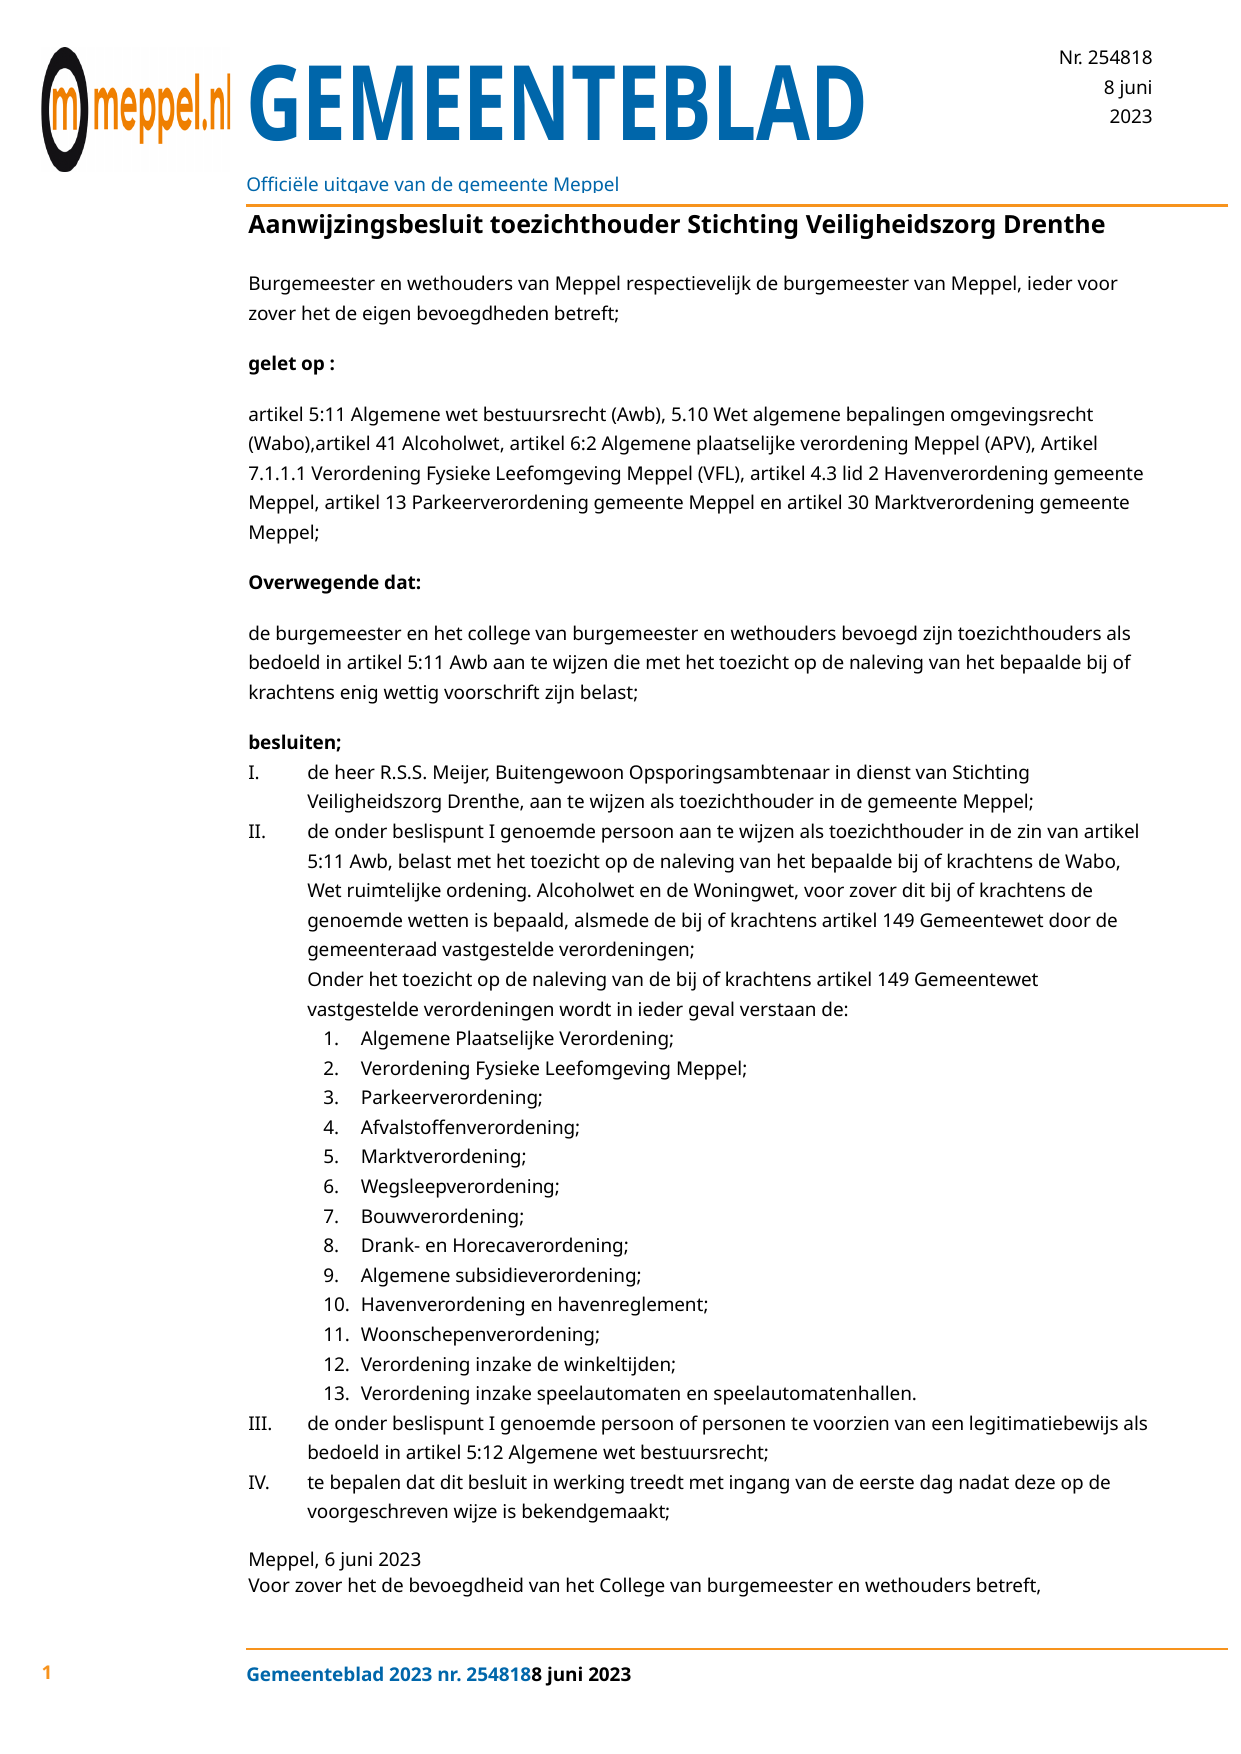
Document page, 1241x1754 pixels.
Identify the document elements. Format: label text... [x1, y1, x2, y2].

list Verordening inzake speelautomaten en speelautomatenhallen. [323, 1380, 1152, 1406]
list Algemene Plaatselijke Verordening; [323, 1025, 1152, 1051]
list Drank- en Horecaverordening; [323, 1232, 1152, 1258]
list Algemene subsidieverordening; [323, 1262, 1152, 1288]
list de onder beslispunt I genoemde persoon of personen te voorzien van een legitimatiebewijs als bedoeld in artikel 5:12 Algemene wet bestuursrecht; [248, 1410, 1152, 1465]
text besluiten; [248, 729, 1152, 755]
list Havenverordening en havenreglement; [323, 1292, 1152, 1317]
list Afvalstoffenverordening; [323, 1114, 1152, 1140]
list de onder beslispunt I genoemde persoon aan te wijzen als toezichthouder in de zin van artikel 5:11 Awb, belast met het toezicht op de naleving van het bepaalde bij of krachtens de Wabo, Wet ruimtelijke ordening. Alcoholwet en de Woningwet, voor zover dit bij of krachtens de genoemde wetten is bepaald, alsmede de bij of krachtens artikel 149 Gemeentewet door de gemeenteraad vastgestelde verordeningen; [248, 818, 1152, 962]
list de heer R.S.S. Meijer, Buitengewoon Opsporingsambtenaar in dienst van Stichting Veiligheidszorg Drenthe, aan te wijzen als toezichthouder in de gemeente Meppel; [248, 759, 1152, 814]
list Wegsleepverordening; [323, 1173, 1152, 1199]
picture [41, 47, 231, 172]
text artikel 5:11 Algemene wet bestuursrecht (Awb), 5.10 Wet algemene bepalingen omgevingsrecht (Wabo),artikel 41 Alcoholwet, artikel 6:2 Algemene plaatselijke verordening Meppel (APV), Artikel 7.1.1.1 Verordening Fysieke Leefomgeving Meppel (VFL), artikel 4.3 lid 2 Havenverordening gemeente Meppel, artikel 13 Parkeerverordening gemeente Meppel en artikel 30 Marktverordening gemeente Meppel; [248, 401, 1152, 545]
text gelet op : [248, 350, 1152, 376]
text Burgemeester en wethouders van Meppel respectievelijk de burgemeester van Meppel, ieder voor zover het de eigen bevoegdheden betreft; [248, 270, 1152, 326]
text Voor zover het de bevoegdheid van het College van burgemeester en wethouders betreft, [248, 1572, 1152, 1598]
list Parkeerverordening; [323, 1084, 1152, 1110]
list te bepalen dat dit besluit in werking treedt met ingang van de eerste dag nadat deze op de voorgeschreven wijze is bekendgemaakt; [248, 1469, 1152, 1524]
list Bouwverordening; [323, 1203, 1152, 1228]
list Verordening Fysieke Leefomgeving Meppel; [323, 1055, 1152, 1081]
text de burgemeester en het college van burgemeester en wethouders bevoegd zijn toezichthouders als bedoeld in artikel 5:11 Awb aan te wijzen die met het toezicht op de naleving van het bepaalde bij of krachtens enig wettig voorschrift zijn belast; [248, 620, 1152, 705]
text Overwegende dat: [248, 569, 1152, 595]
list Verordening inzake de winkeltijden; [323, 1351, 1152, 1376]
text Meppel, 6 juni 2023 [248, 1546, 1152, 1572]
list Onder het toezicht op de naleving van de bij of krachtens artikel 149 Gemeentewet vastgestelde verordeningen wordt in ieder geval verstaan de: [248, 966, 1152, 1021]
list Marktverordening; [323, 1144, 1152, 1169]
list Woonschepenverordening; [323, 1321, 1152, 1347]
text Aanwijzingsbesluit toezichthouder Stichting Veiligheidszorg Drenthe [248, 207, 1152, 241]
